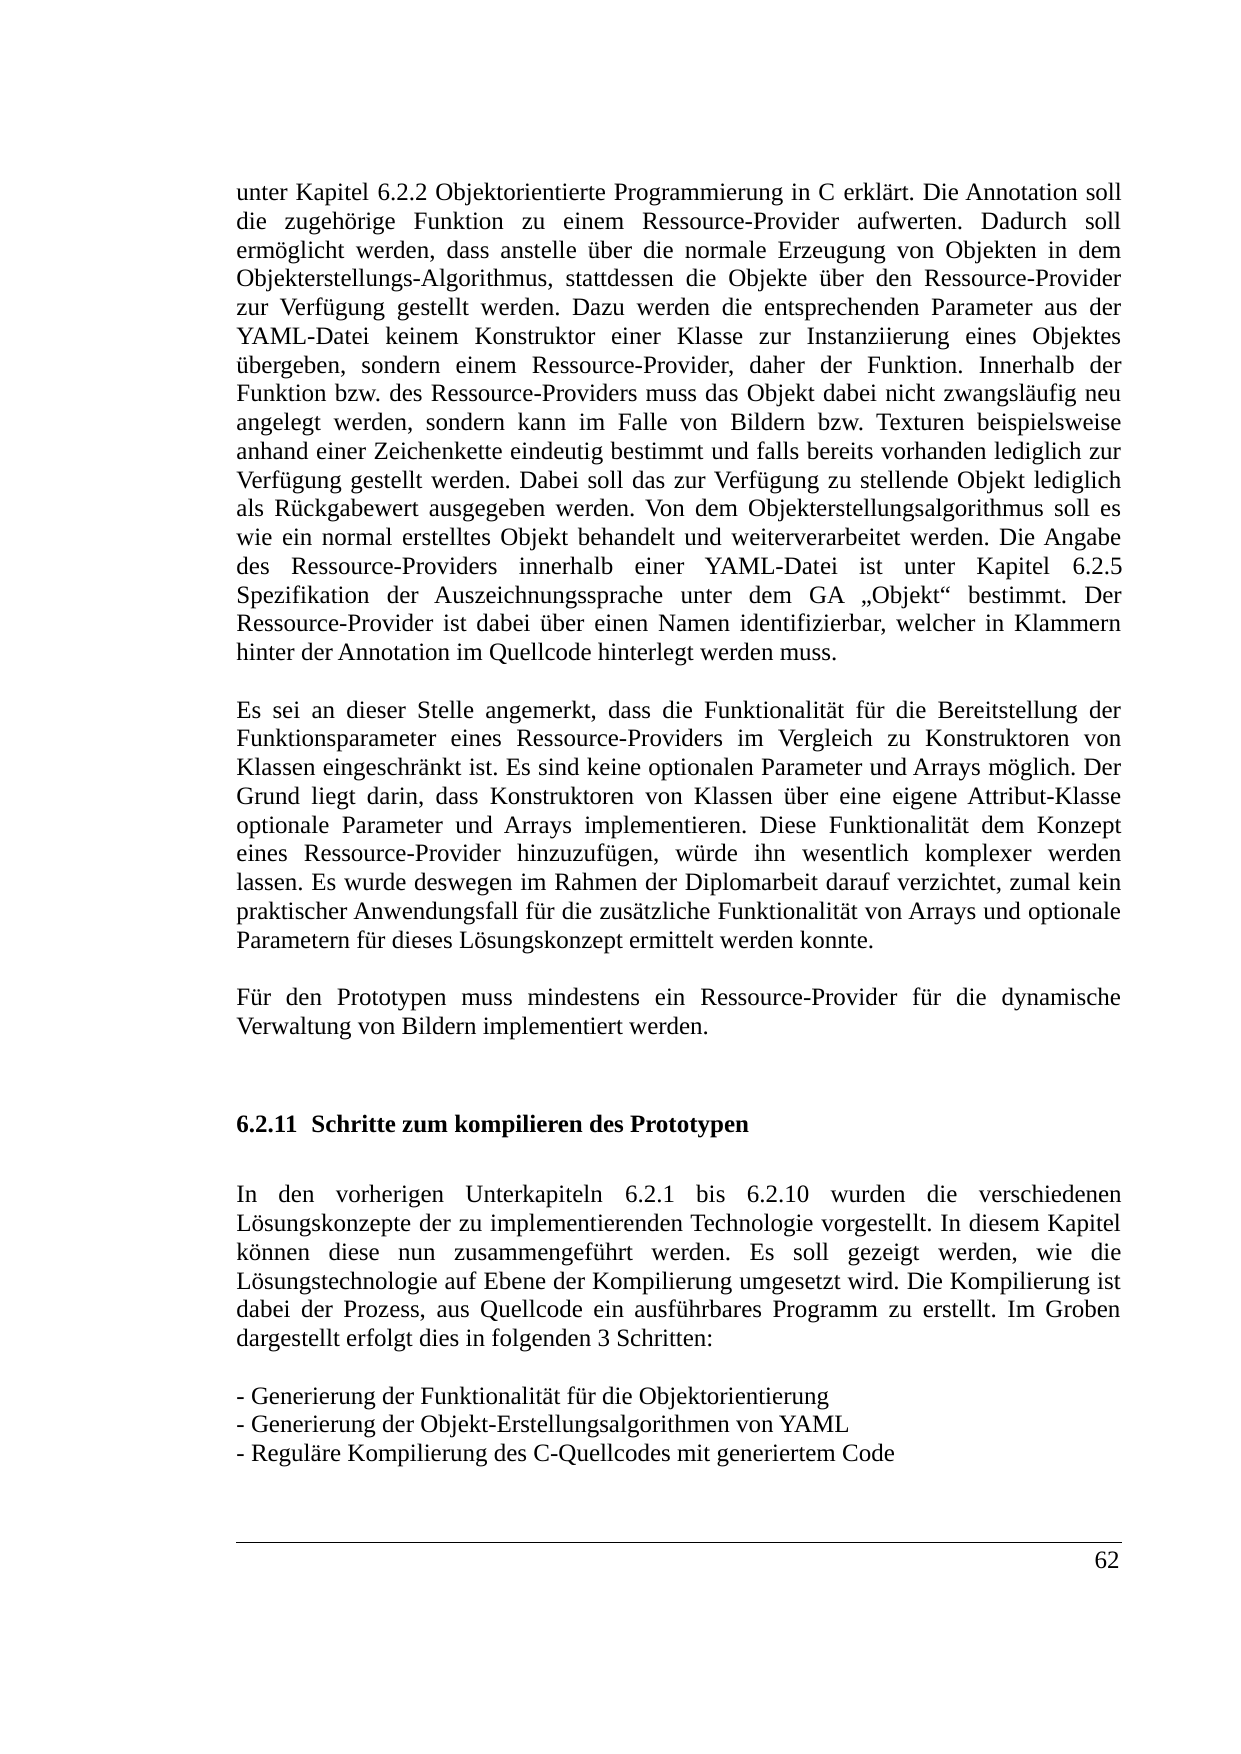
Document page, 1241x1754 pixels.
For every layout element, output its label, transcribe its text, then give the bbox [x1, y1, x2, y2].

text unter Kapitel 6.2.2 Objektorientierte Programmierung in C erklärt. Die Annotation soll die zugehörige Funktion zu einem Ressource-Provider aufwerten. Dadurch soll ermöglicht werden, dass anstelle über die normale Erzeugung von Objekten in dem Objekterstellungs-Algorithmus, stattdessen die Objekte über den Ressource-Provider zur Verfügung gestellt werden. Dazu werden die entsprechenden Parameter aus der YAML-Datei keinem Konstruktor einer Klasse zur Instanziierung eines Objektes übergeben, sondern einem Ressource-Provider, daher der Funktion. Innerhalb der Funktion bzw. des Ressource-Providers muss das Objekt dabei nicht zwangsläufig neu angelegt werden, sondern kann im Falle von Bildern bzw. Texturen beispielsweise anhand einer Zeichenkette eindeutig bestimmt und falls bereits vorhanden lediglich zur Verfügung gestellt werden. Dabei soll das zur Verfügung zu stellende Objekt lediglich als Rückgabewert ausgegeben werden. Von dem Objekterstellungsalgorithmus soll es wie ein normal erstelltes Objekt behandelt und weiterverarbeitet werden. Die Angabe des Ressource-Providers innerhalb einer YAML-Datei ist unter Kapitel 6.2.5 Spezifikation der Auszeichnungssprache unter dem GA „Objekt“ bestimmt. Der Ressource-Provider ist dabei über einen Namen identifizierbar, welcher in Klammern hinter der Annotation im Quellcode hinterlegt werden muss. [236, 177, 1122, 666]
text Für den Prototypen muss mindestens ein Ressource-Provider für die dynamische Verwaltung von Bildern implementiert werden. [236, 982, 1122, 1040]
text In den vorherigen Unterkapiteln 6.2.1 bis 6.2.10 wurden die verschiedenen Lösungskonzepte der zu implementierenden Technologie vorgestellt. In diesem Kapitel können diese nun zusammengeführt werden. Es soll gezeigt werden, wie die Lösungstechnologie auf Ebene der Kompilierung umgesetzt wird. Die Kompilierung ist dabei der Prozess, aus Quellcode ein ausführbares Programm zu erstellt. Im Groben dargestellt erfolgt dies in folgenden 3 Schritten: [236, 1179, 1122, 1352]
text - Generierung der Funktionalität für die Objektorientierung [236, 1381, 1122, 1409]
text - Reguläre Kompilierung des C-Quellcodes mit generiertem Code [236, 1438, 1122, 1467]
subtitle Schritte zum kompilieren des Prototypen [236, 1109, 1122, 1138]
text - Generierung der Objekt-Erstellungsalgorithmen von YAML [236, 1409, 1122, 1438]
text Es sei an dieser Stelle angemerkt, dass die Funktionalität für die Bereitstellung der Funktionsparameter eines Ressource-Providers im Vergleich zu Konstruktoren von Klassen eingeschränkt ist. Es sind keine optionalen Parameter und Arrays möglich. Der Grund liegt darin, dass Konstruktoren von Klassen über eine eigene Attribut-Klasse optionale Parameter und Arrays implementieren. Diese Funktionalität dem Konzept eines Ressource-Provider hinzuzufügen, würde ihn wesentlich komplexer werden lassen. Es wurde deswegen im Rahmen der Diplomarbeit darauf verzichtet, zumal kein praktischer Anwendungsfall für die zusätzliche Funktionalität von Arrays und optionale Parametern für dieses Lösungskonzept ermittelt werden konnte. [236, 695, 1122, 953]
